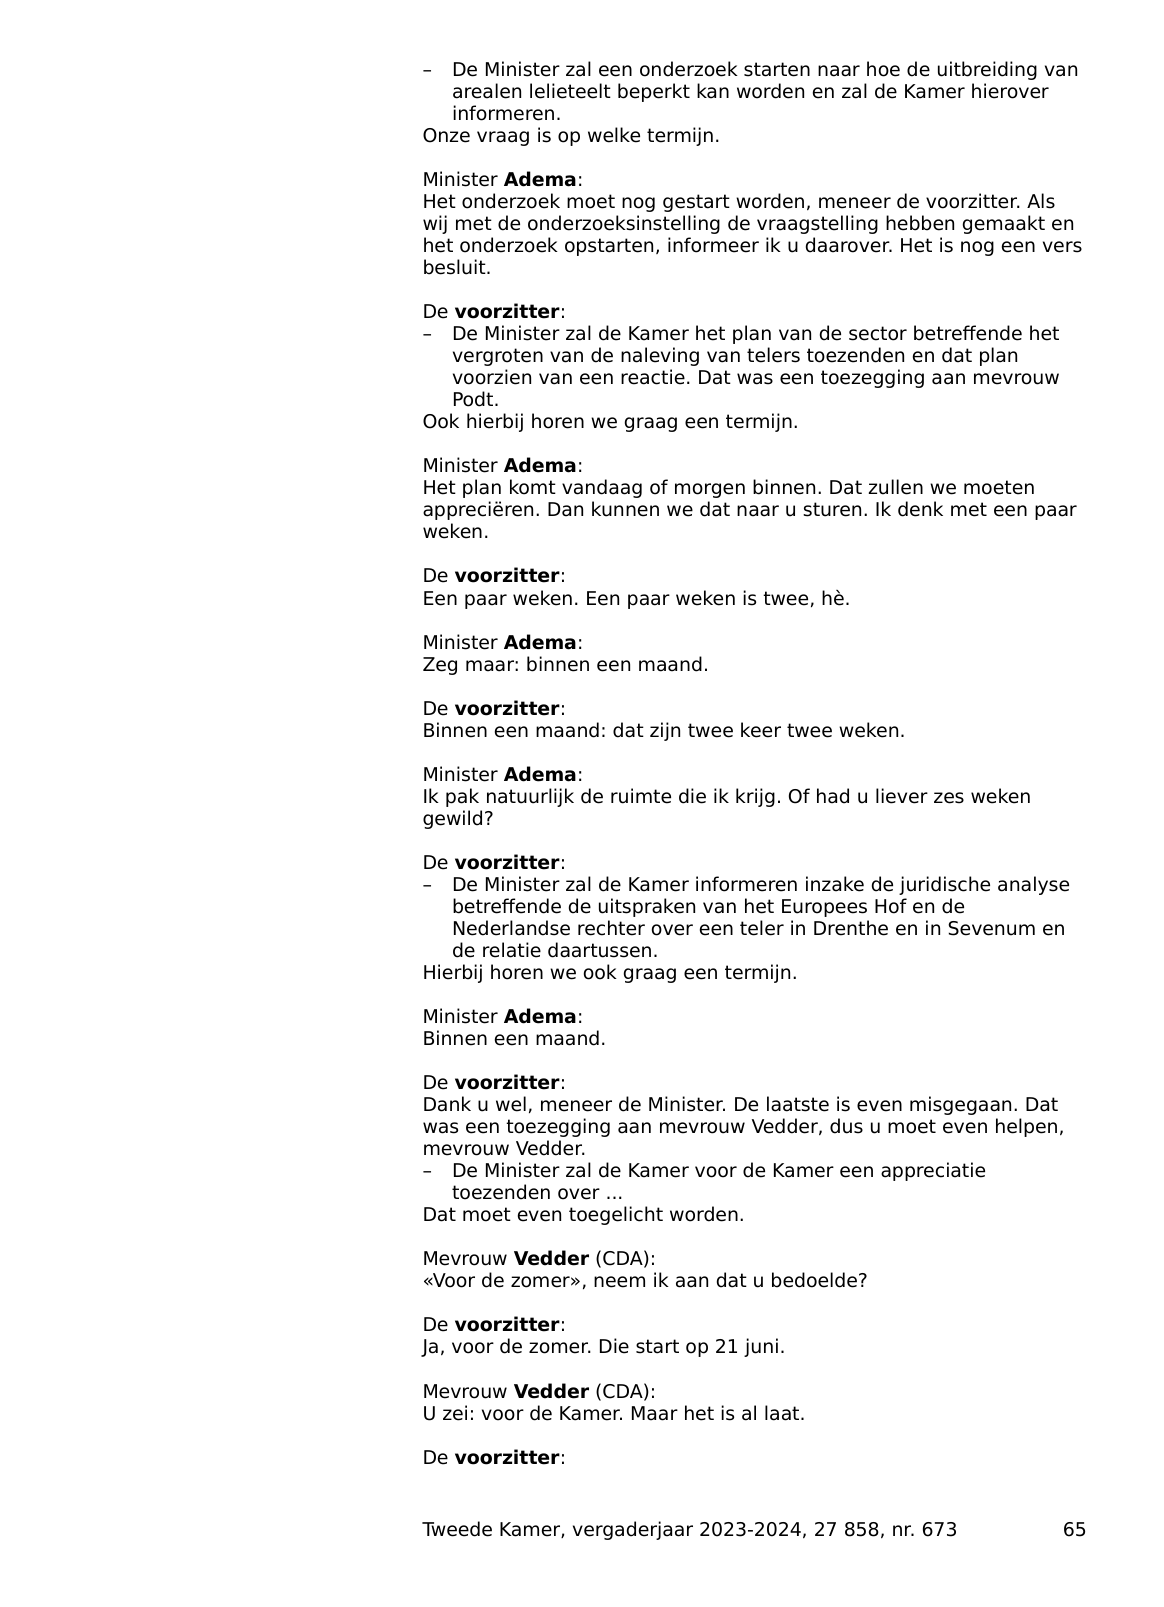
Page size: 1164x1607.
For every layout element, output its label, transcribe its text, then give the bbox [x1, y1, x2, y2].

text Minister Adema: [422, 632, 1087, 653]
text – De Minister zal de Kamer informeren inzake de juridische analyse betreffende de uitspraken van het Europees Hof en de Nederlandse rechter over een teler in Drenthe en in Sevenum en de relatie daartussen. [422, 874, 1087, 962]
text – De Minister zal de Kamer voor de Kamer een appreciatie toezenden over ... [422, 1160, 1087, 1204]
text Dank u wel, meneer de Minister. De laatste is even misgegaan. Dat was een toezegging aan mevrouw Vedder, dus u moet even helpen, mevrouw Vedder. [422, 1094, 1087, 1160]
text U zei: voor de Kamer. Maar het is al laat. [422, 1402, 1087, 1424]
text Binnen een maand: dat zijn twee keer twee weken. [422, 720, 1087, 742]
text Het onderzoek moet nog gestart worden, meneer de voorzitter. Als wij met de onderzoeksinstelling de vraagstelling hebben gemaakt en het onderzoek opstarten, informeer ik u daarover. Het is nog een vers besluit. [422, 191, 1087, 279]
text De voorzitter: [422, 1447, 1087, 1469]
text Zeg maar: binnen een maand. [422, 653, 1087, 676]
text Dat moet even toegelicht worden. [422, 1204, 1087, 1226]
text Het plan komt vandaag of morgen binnen. Dat zullen we moeten appreciëren. Dan kunnen we dat naar u sturen. Ik denk met een paar weken. [422, 477, 1087, 543]
text De voorzitter: [422, 852, 1087, 874]
text De voorzitter: [422, 1314, 1087, 1336]
text Minister Adema: [422, 1006, 1087, 1028]
text Binnen een maand. [422, 1028, 1087, 1050]
text De voorzitter: [422, 698, 1087, 720]
text De voorzitter: [422, 1072, 1087, 1094]
text Onze vraag is op welke termijn. [422, 125, 1087, 147]
text «Voor de zomer», neem ik aan dat u bedoelde? [422, 1270, 1087, 1292]
text Minister Adema: [422, 169, 1087, 191]
text Minister Adema: [422, 764, 1087, 786]
text Ja, voor de zomer. Die start op 21 juni. [422, 1336, 1087, 1358]
text Mevrouw Vedder (CDA): [422, 1248, 1087, 1270]
text Ook hierbij horen we graag een termijn. [422, 411, 1087, 433]
text De voorzitter: [422, 301, 1087, 323]
text – De Minister zal een onderzoek starten naar hoe de uitbreiding van arealen lelieteelt beperkt kan worden en zal de Kamer hierover informeren. [422, 59, 1087, 125]
text – De Minister zal de Kamer het plan van de sector betreffende het vergroten van de naleving van telers toezenden en dat plan voorzien van een reactie. Dat was een toezegging aan mevrouw Podt. [422, 323, 1087, 411]
text Minister Adema: [422, 455, 1087, 477]
text Hierbij horen we ook graag een termijn. [422, 962, 1087, 984]
text Mevrouw Vedder (CDA): [422, 1381, 1087, 1402]
text Ik pak natuurlijk de ruimte die ik krijg. Of had u liever zes weken gewild? [422, 786, 1087, 830]
text Een paar weken. Een paar weken is twee, hè. [422, 587, 1087, 609]
text De voorzitter: [422, 565, 1087, 587]
